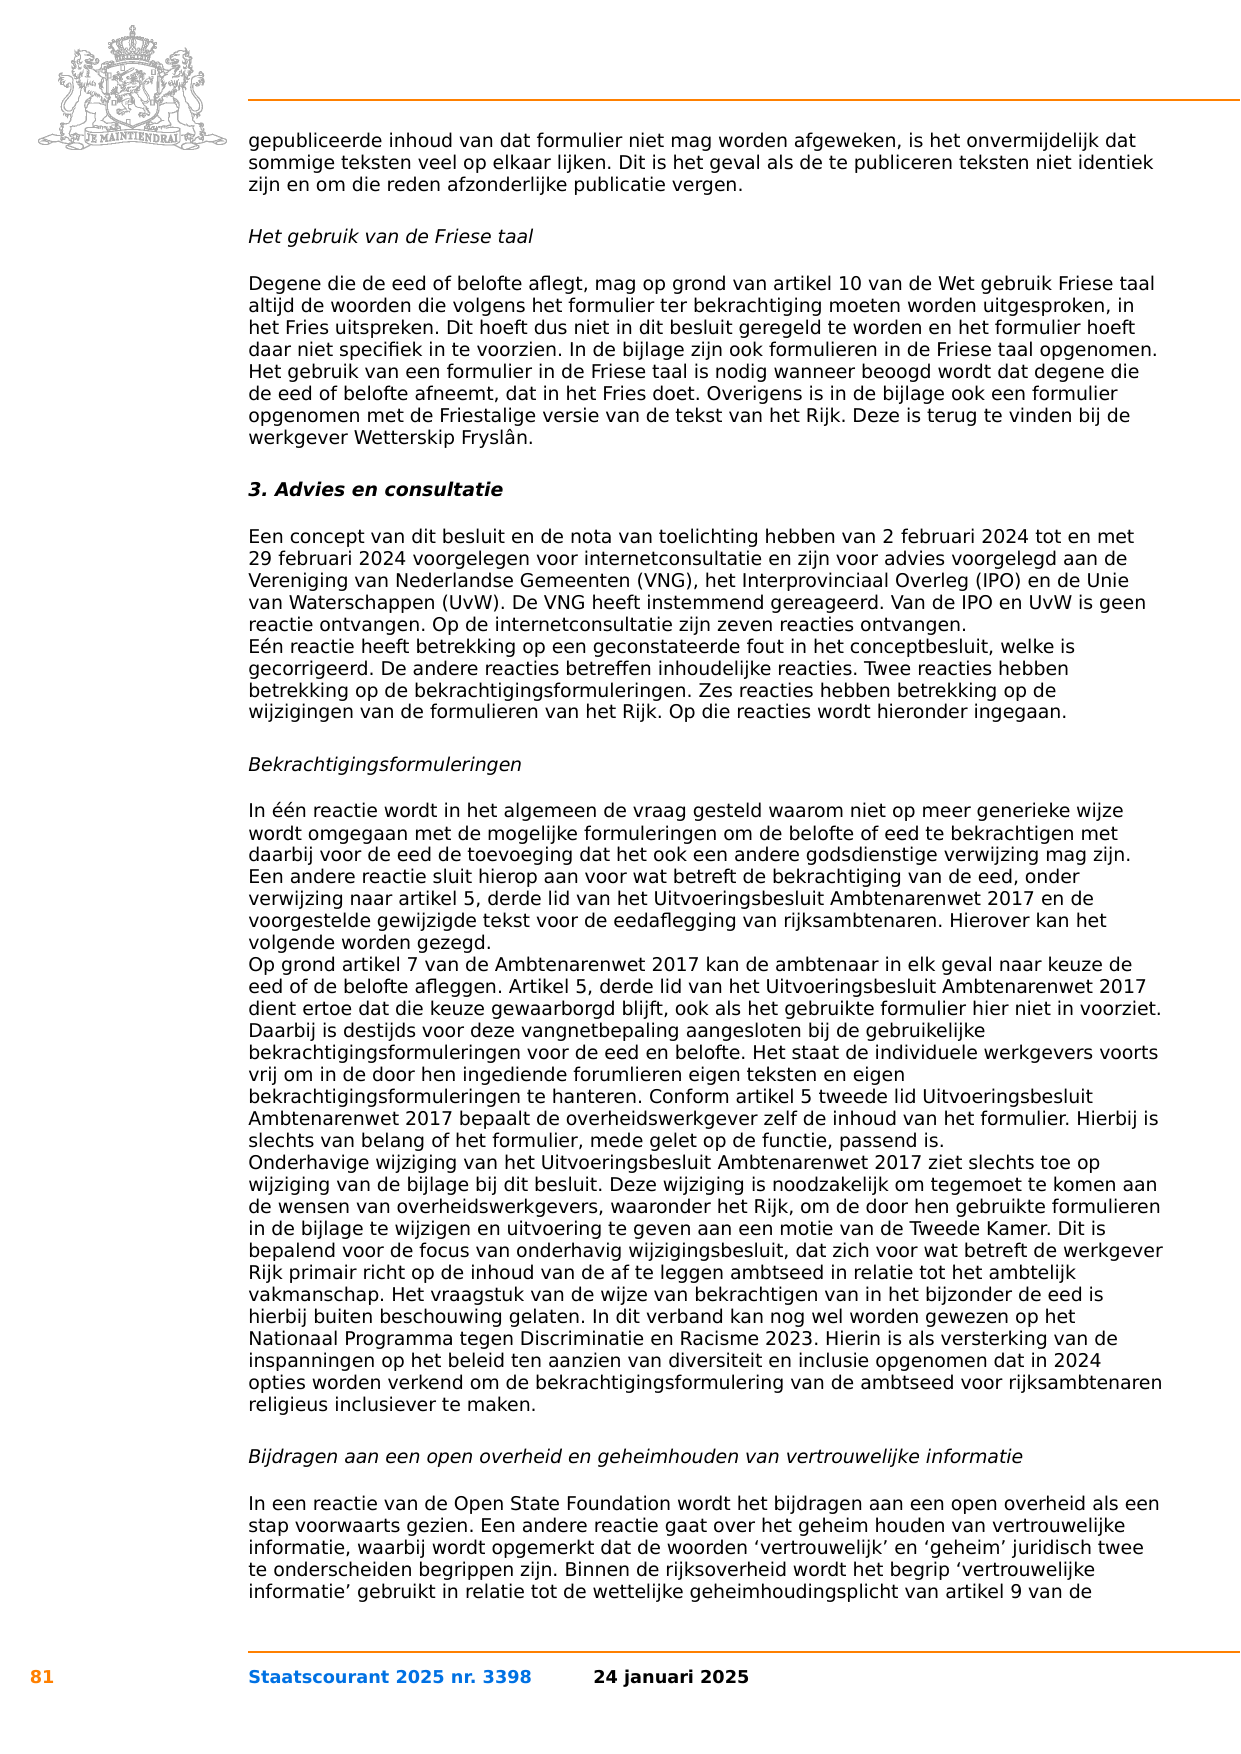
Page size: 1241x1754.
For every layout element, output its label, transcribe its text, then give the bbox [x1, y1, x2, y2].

text Op grond artikel 7 van de Ambtenarenwet 2017 kan de ambtenaar in elk geval naar keuze de eed of de belofte afleggen. Artikel 5, derde lid van het Uitvoeringsbesluit Ambtenarenwet 2017 dient ertoe dat die keuze gewaarborgd blijft, ook als het gebruikte formulier hier niet in voorziet. Daarbij is destijds voor deze vangnetbepaling aangesloten bij de gebruikelijke bekrachtigingsformuleringen voor de eed en belofte. Het staat de individuele werkgevers voorts vrij om in de door hen ingediende forumlieren eigen teksten en eigen bekrachtigingsformuleringen te hanteren. Conform artikel 5 tweede lid Uitvoeringsbesluit Ambtenarenwet 2017 bepaalt de overheidswerkgever zelf de inhoud van het formulier. Hierbij is slechts van belang of het formulier, mede gelet op de functie, passend is. [248, 954, 1163, 1152]
subtitle 3. Advies en consultatie [248, 479, 1163, 501]
text Onderhavige wijziging van het Uitvoeringsbesluit Ambtenarenwet 2017 ziet slechts toe op wijziging van de bijlage bij dit besluit. Deze wijziging is noodzakelijk om tegemoet te komen aan de wensen van overheidswerkgevers, waaronder het Rijk, om de door hen gebruikte formulieren in de bijlage te wijzigen en uitvoering te geven aan een motie van de Tweede Kamer. Dit is bepalend voor de focus van onderhavig wijzigingsbesluit, dat zich voor wat betreft de werkgever Rijk primair richt op de inhoud van de af te leggen ambtseed in relatie tot het ambtelijk vakmanschap. Het vraagstuk van de wijze van bekrachtigen van in het bijzonder de eed is hierbij buiten beschouwing gelaten. In dit verband kan nog wel worden gewezen op het Nationaal Programma tegen Discriminatie en Racisme 2023. Hierin is als versterking van de inspanningen op het beleid ten aanzien van diversiteit en inclusie opgenomen dat in 2024 opties worden verkend om de bekrachtigingsformulering van de ambtseed voor rijksambtenaren religieus inclusiever te maken. [248, 1152, 1163, 1416]
text In een reactie van de Open State Foundation wordt het bijdragen aan een open overheid als een stap voorwaarts gezien. Een andere reactie gaat over het geheim houden van vertrouwelijke informatie, waarbij wordt opgemerkt dat de woorden ‘vertrouwelijk’ en ‘geheim’ juridisch twee te onderscheiden begrippen zijn. Binnen de rijksoverheid wordt het begrip ‘vertrouwelijke informatie’ gebruikt in relatie tot de wettelijke geheimhoudingsplicht van artikel 9 van de [248, 1493, 1163, 1603]
subtitle Bijdragen aan een open overheid en geheimhouden van vertrouwelijke informatie [248, 1446, 1163, 1468]
subtitle Het gebruik van de Friese taal [248, 226, 1163, 248]
text Degene die de eed of belofte aflegt, mag op grond van artikel 10 van de Wet gebruik Friese taal altijd de woorden die volgens het formulier ter bekrachtiging moeten worden uitgesproken, in het Fries uitspreken. Dit hoeft dus niet in dit besluit geregeld te worden en het formulier hoeft daar niet specifiek in te voorzien. In de bijlage zijn ook formulieren in de Friese taal opgenomen. Het gebruik van een formulier in de Friese taal is nodig wanneer beoogd wordt dat degene die de eed of belofte afneemt, dat in het Fries doet. Overigens is in de bijlage ook een formulier opgenomen met de Friestalige versie van de tekst van het Rijk. Deze is terug te vinden bij de werkgever Wetterskip Fryslân. [248, 273, 1163, 449]
picture [38, 25, 227, 150]
text In één reactie wordt in het algemeen de vraag gesteld waarom niet op meer generieke wijze wordt omgegaan met de mogelijke formuleringen om de belofte of eed te bekrachtigen met daarbij voor de eed de toevoeging dat het ook een andere godsdienstige verwijzing mag zijn. Een andere reactie sluit hierop aan voor wat betreft de bekrachtiging van de eed, onder verwijzing naar artikel 5, derde lid van het Uitvoeringsbesluit Ambtenarenwet 2017 en de voorgestelde gewijzigde tekst voor de eedaflegging van rijksambtenaren. Hierover kan het volgende worden gezegd. [248, 800, 1163, 954]
subtitle Bekrachtigingsformuleringen [248, 753, 1163, 775]
text Een concept van dit besluit en de nota van toelichting hebben van 2 februari 2024 tot en met 29 februari 2024 voorgelegen voor internetconsultatie en zijn voor advies voorgelegd aan de Vereniging van Nederlandse Gemeenten (VNG), het Interprovinciaal Overleg (IPO) en de Unie van Waterschappen (UvW). De VNG heeft instemmend gereageerd. Van de IPO en UvW is geen reactie ontvangen. Op de internetconsultatie zijn zeven reacties ontvangen. [248, 526, 1163, 636]
text gepubliceerde inhoud van dat formulier niet mag worden afgeweken, is het onvermijdelijk dat sommige teksten veel op elkaar lijken. Dit is het geval als de te publiceren teksten niet identiek zijn en om die reden afzonderlijke publicatie vergen. [248, 130, 1163, 196]
text Eén reactie heeft betrekking op een geconstateerde fout in het conceptbesluit, welke is gecorrigeerd. De andere reacties betreffen inhoudelijke reacties. Twee reacties hebben betrekking op de bekrachtigingsformuleringen. Zes reacties hebben betrekking op de wijzigingen van de formulieren van het Rijk. Op die reacties wordt hieronder ingegaan. [248, 636, 1163, 723]
